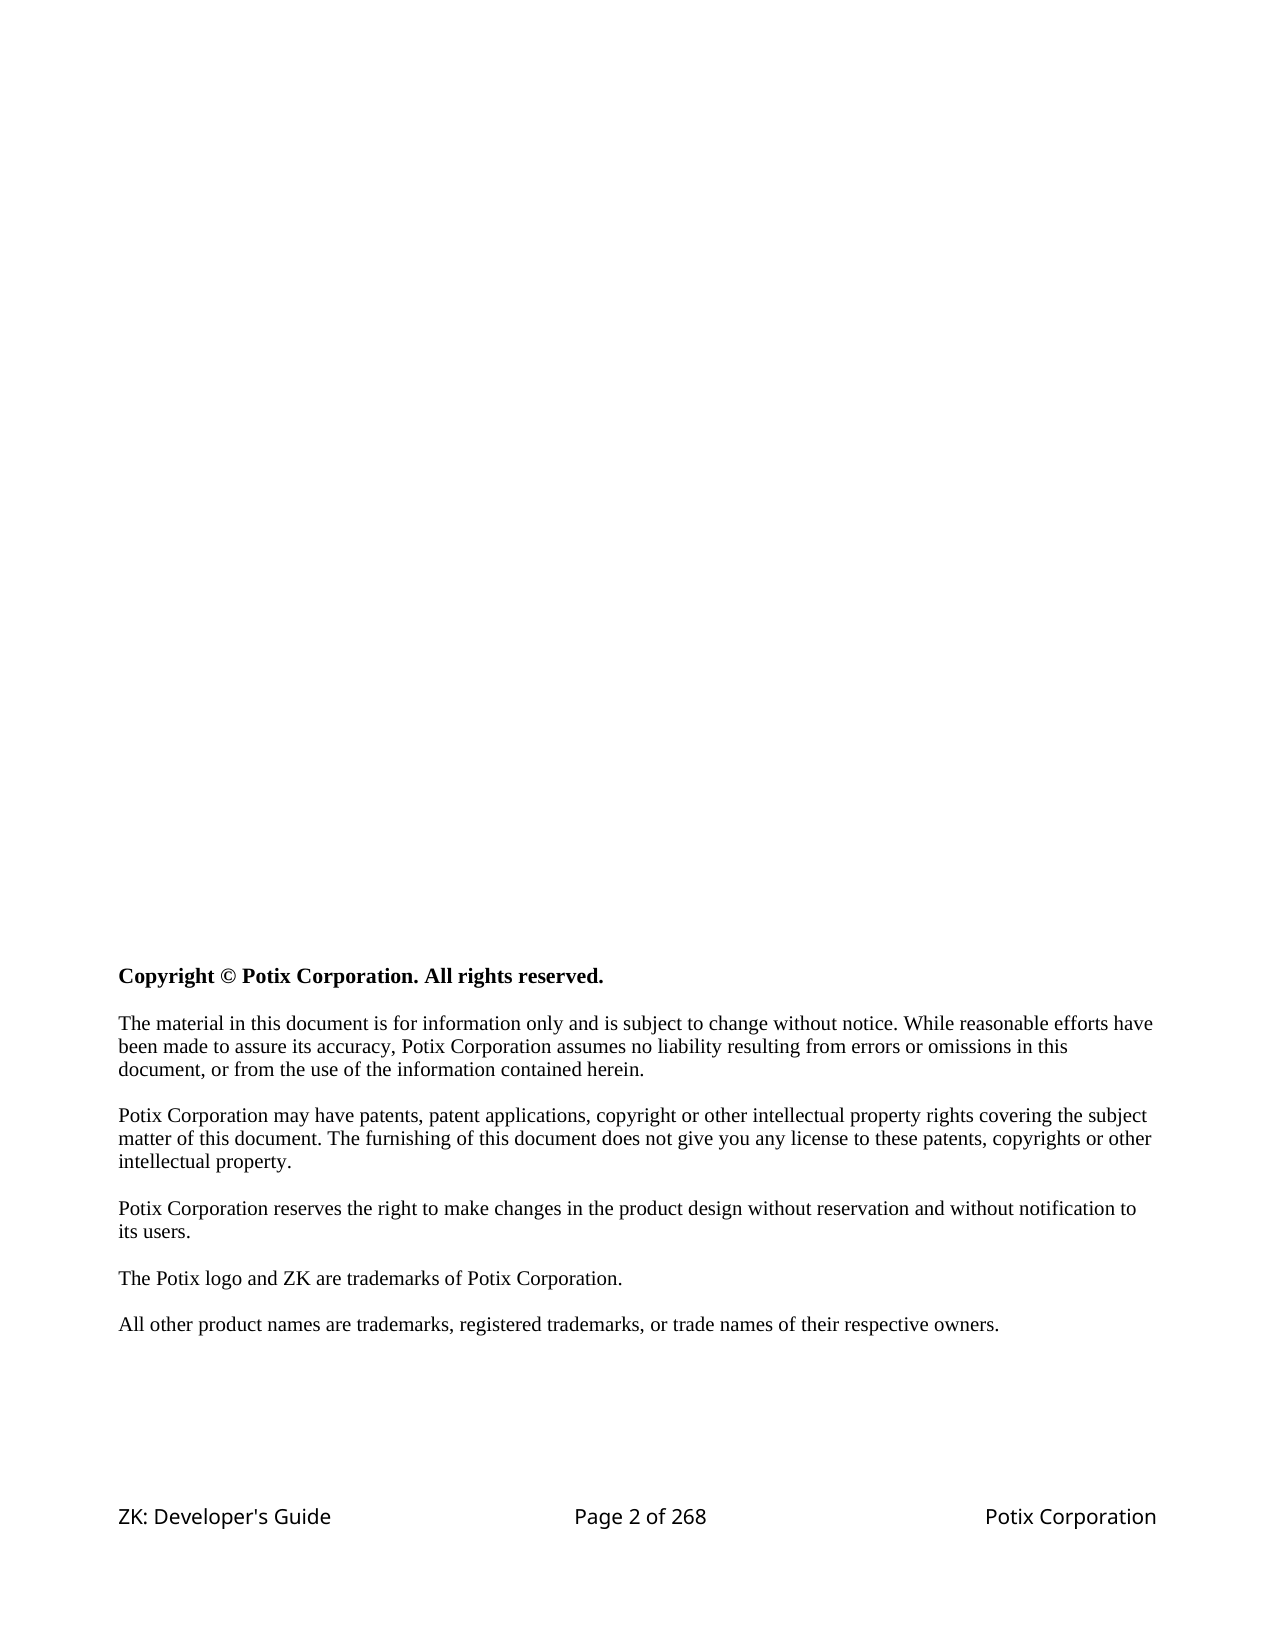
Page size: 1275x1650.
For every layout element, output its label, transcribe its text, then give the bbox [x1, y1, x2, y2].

text The Potix logo and ZK are trademarks of Potix Corporation. [118, 1267, 1157, 1289]
text The material in this document is for information only and is subject to change without notice. While reasonable efforts have been made to assure its accuracy, Potix Corporation assumes no liability resulting from errors or omissions in this document, or from the use of the information contained herein. [118, 1011, 1157, 1081]
text Potix Corporation may have patents, patent applications, copyright or other intellectual property rights covering the subject matter of this document. The furnishing of this document does not give you any license to these patents, copyrights or other intellectual property. [118, 1104, 1157, 1173]
text All other product names are trademarks, registered trademarks, or trade names of their respective owners. [118, 1313, 1157, 1336]
text Copyright © Potix Corporation. All rights reserved. [118, 963, 1157, 988]
text Potix Corporation reserves the right to make changes in the product design without reservation and without notification to its users. [118, 1197, 1157, 1243]
